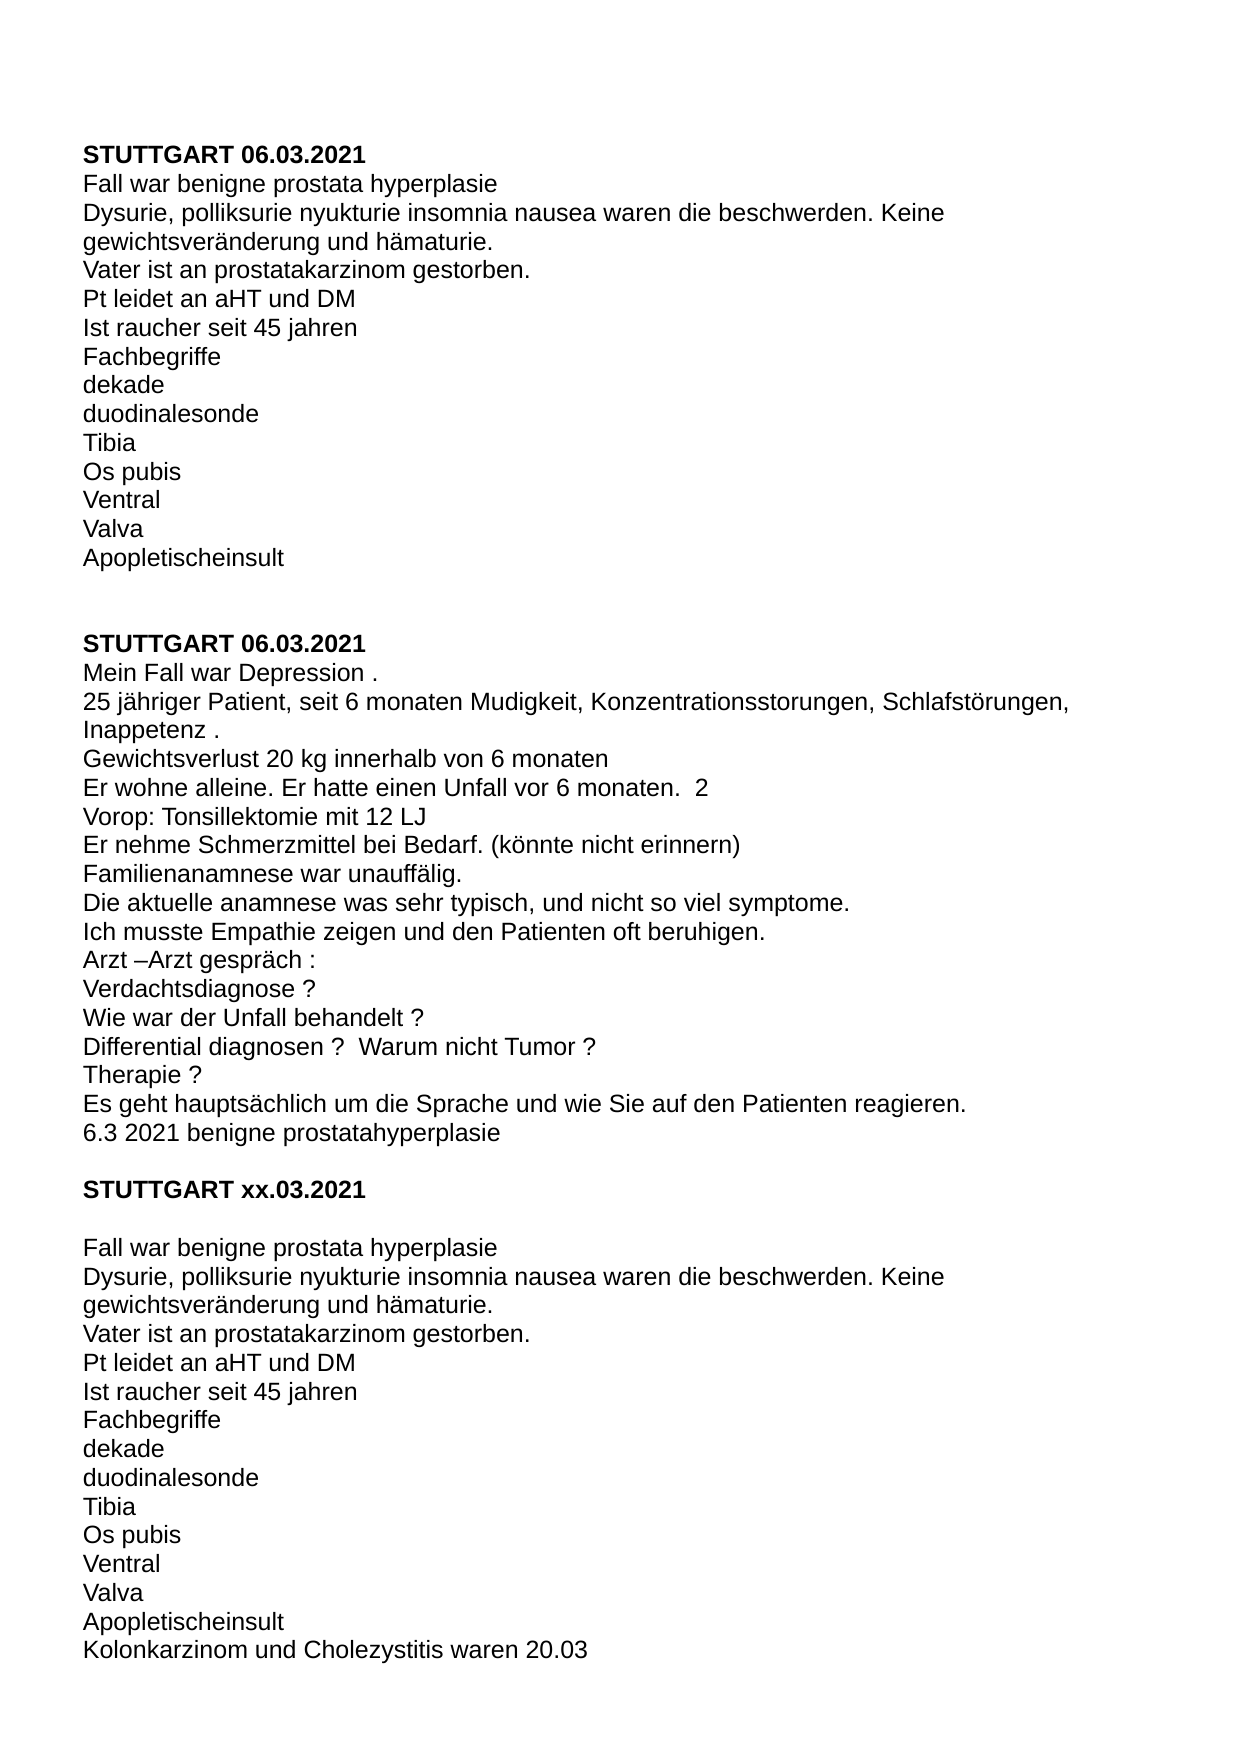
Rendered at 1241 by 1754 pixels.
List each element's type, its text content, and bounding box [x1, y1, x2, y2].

text Pt leidet an aHT und DM [83, 1348, 1157, 1376]
text Die aktuelle anamnese was sehr typisch, und nicht so viel symptome. [83, 888, 1157, 916]
text duodinalesonde [83, 1463, 1157, 1491]
text Dysurie, polliksurie nyukturie insomnia nausea waren die beschwerden. Keine gewichtsveränderung und hämaturie. [83, 1261, 1157, 1319]
text Vater ist an prostatakarzinom gestorben. [83, 1319, 1157, 1348]
text Kolonkarzinom und Cholezystitis waren 20.03 [83, 1635, 1157, 1664]
text Vorop: Tonsillektomie mit 12 LJ [83, 801, 1157, 830]
text Wie war der Unfall behandelt ? [83, 1003, 1157, 1031]
text Fachbegriffe [83, 1405, 1157, 1434]
text dekade [83, 370, 1157, 399]
text Fachbegriffe [83, 341, 1157, 370]
text Therapie ? [83, 1060, 1157, 1089]
text Apopletischeinsult [83, 543, 1157, 571]
text Mein Fall war Depression . [83, 658, 1157, 686]
text 25 jähriger Patient, seit 6 monaten Mudigkeit, Konzentrationsstorungen, Schlafstörungen, Inappetenz . [83, 686, 1157, 744]
text STUTTGART xx.03.2021 [83, 1175, 1157, 1204]
text STUTTGART 06.03.2021 [83, 629, 1157, 658]
text Er wohne alleine. Er hatte einen Unfall vor 6 monaten. 2 [83, 773, 1157, 801]
text Ist raucher seit 45 jahren [83, 313, 1157, 341]
text Ventral [83, 485, 1157, 514]
text Os pubis [83, 1520, 1157, 1549]
text Os pubis [83, 456, 1157, 485]
text Differential diagnosen ? Warum nicht Tumor ? [83, 1031, 1157, 1060]
text dekade [83, 1434, 1157, 1463]
text Ventral [83, 1549, 1157, 1578]
text Es geht hauptsächlich um die Sprache und wie Sie auf den Patienten reagieren. [83, 1089, 1157, 1118]
text Valva [83, 514, 1157, 543]
text STUTTGART 06.03.2021 [83, 140, 1157, 169]
text Vater ist an prostatakarzinom gestorben. [83, 255, 1157, 284]
text Tibia [83, 428, 1157, 456]
text duodinalesonde [83, 399, 1157, 428]
text Valva [83, 1578, 1157, 1606]
text Dysurie, polliksurie nyukturie insomnia nausea waren die beschwerden. Keine gewichtsveränderung und hämaturie. [83, 198, 1157, 255]
text Apopletischeinsult [83, 1606, 1157, 1635]
text Gewichtsverlust 20 kg innerhalb von 6 monaten [83, 744, 1157, 773]
text Verdachtsdiagnose ? [83, 974, 1157, 1003]
text Familienanamnese war unauffälig. [83, 859, 1157, 888]
text Ich musste Empathie zeigen und den Patienten oft beruhigen. [83, 916, 1157, 945]
text Arzt –Arzt gespräch : [83, 945, 1157, 974]
text Ist raucher seit 45 jahren [83, 1376, 1157, 1405]
text Tibia [83, 1491, 1157, 1520]
text Er nehme Schmerzmittel bei Bedarf. (könnte nicht erinnern) [83, 830, 1157, 859]
text Fall war benigne prostata hyperplasie [83, 1233, 1157, 1261]
text Pt leidet an aHT und DM [83, 284, 1157, 313]
text Fall war benigne prostata hyperplasie [83, 169, 1157, 198]
text 6.3 2021 benigne prostatahyperplasie [83, 1118, 1157, 1146]
